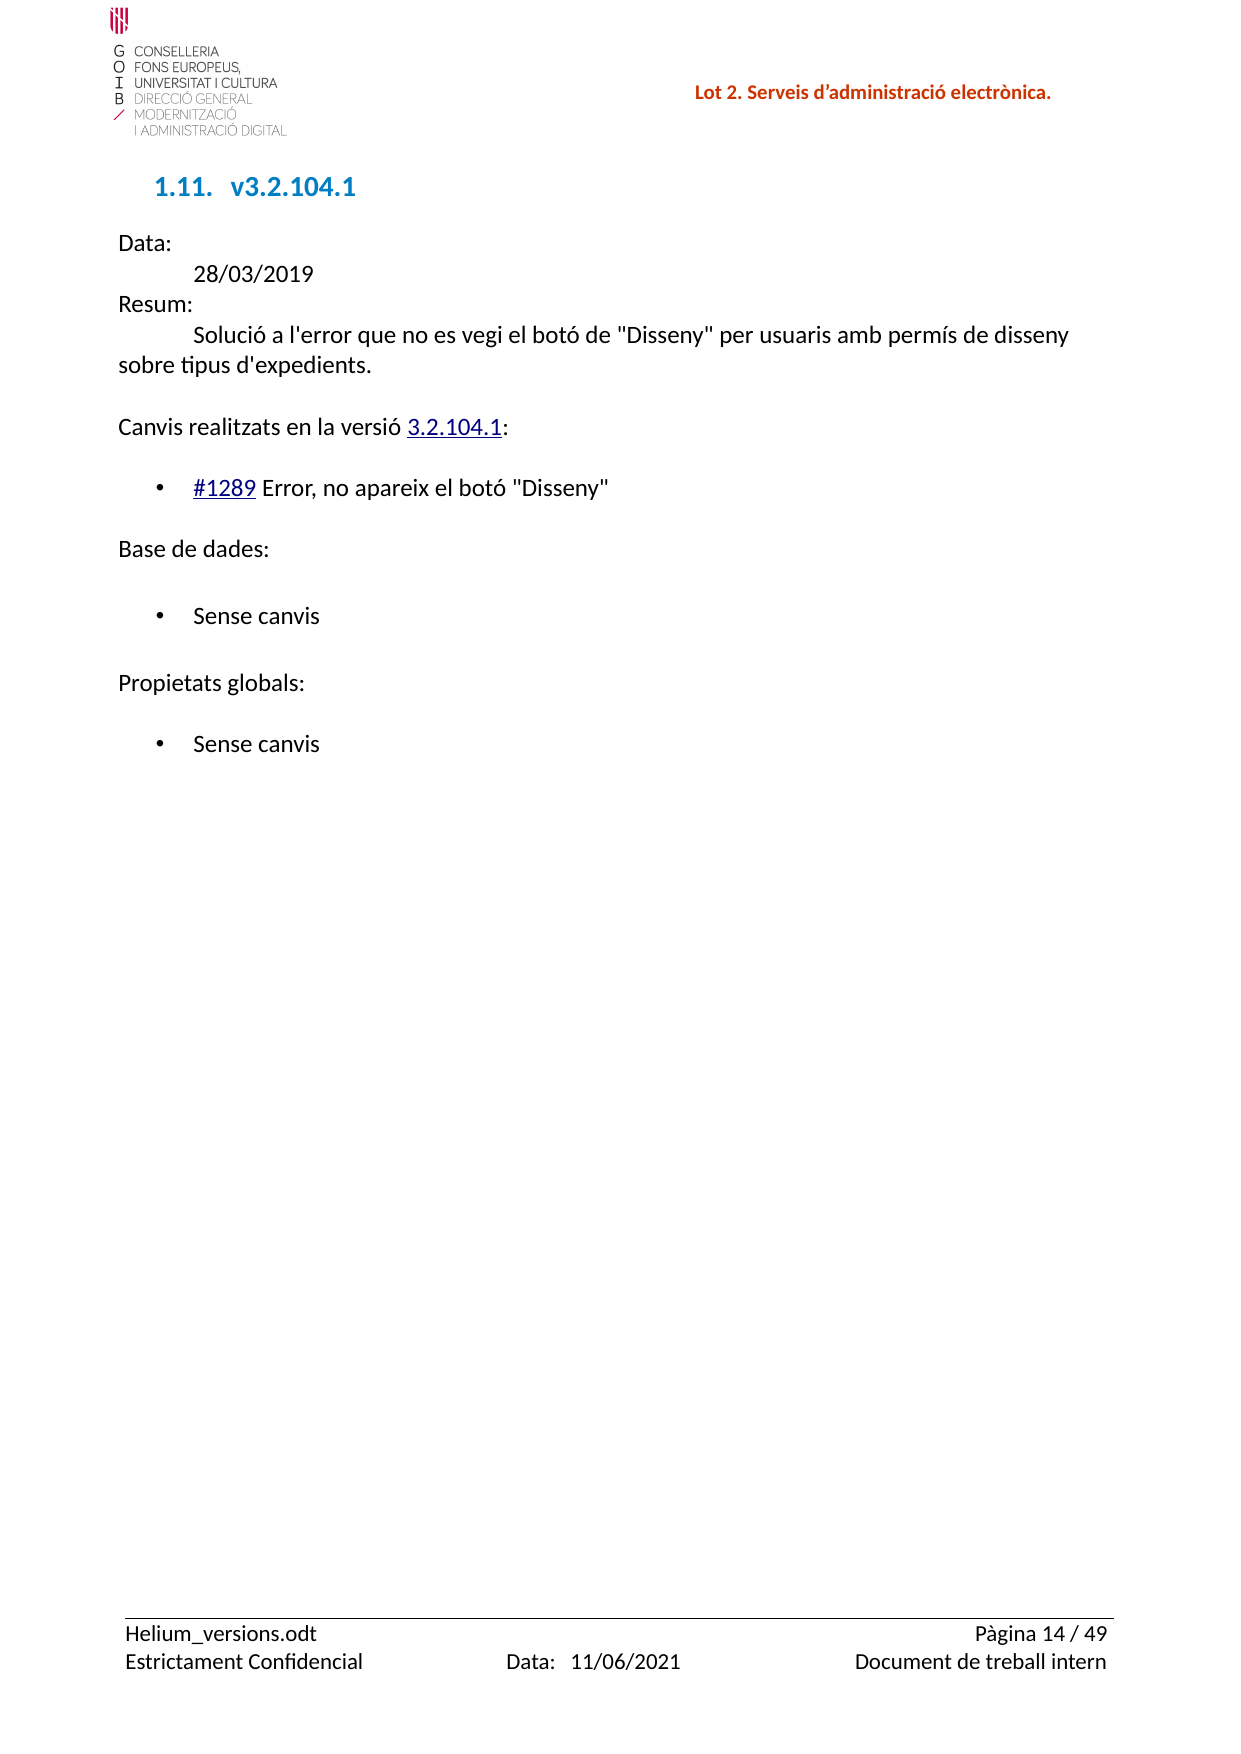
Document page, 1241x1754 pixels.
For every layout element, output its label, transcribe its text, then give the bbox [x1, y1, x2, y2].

text Propietats globals: [118, 667, 1122, 697]
text Canvis realitzats en la versió 3.2.104.1: [118, 411, 1122, 441]
text Base de dades: [118, 533, 1122, 563]
list Sense canvis [156, 728, 1122, 758]
subtitle v3.2.104.1 [153, 168, 1122, 204]
picture [100, 0, 297, 144]
text Solució a l'error que no es vegi el botó de "Disseny" per usuaris amb permís de disseny sobre tipus d'expedients. [118, 319, 1122, 380]
text Resum: [118, 289, 1122, 319]
list #1289 Error, no apareix el botó "Disseny" [156, 472, 1122, 502]
text 28/03/2019 [118, 258, 1122, 289]
text Data: [118, 228, 1122, 258]
list Sense canvis [156, 600, 1122, 630]
